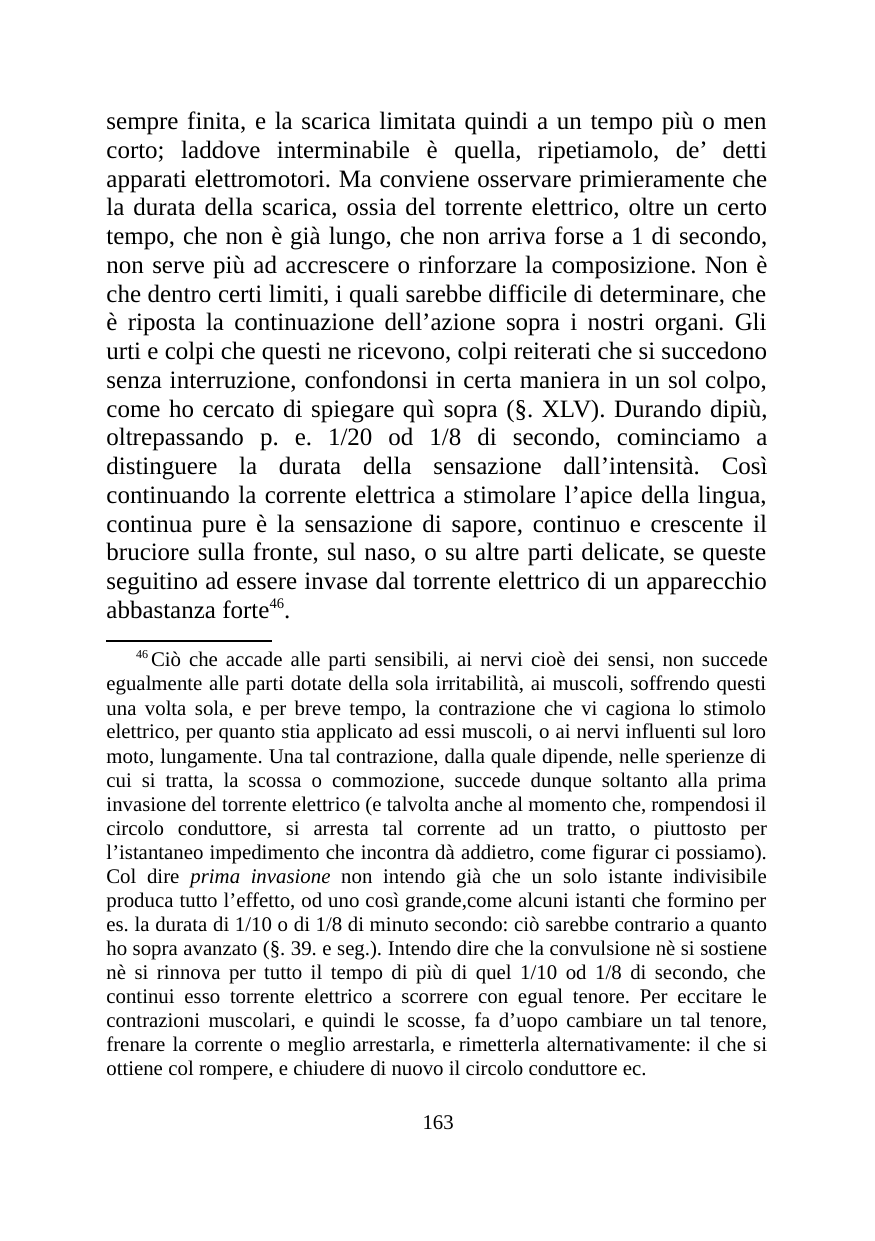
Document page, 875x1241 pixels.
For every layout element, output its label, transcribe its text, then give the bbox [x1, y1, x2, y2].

text sempre finita, e la scarica limitata quindi a un tempo più o men corto; laddove interminabile è quella, ripetiamolo, de’ detti apparati elettromotori. Ma conviene osservare primieramente che la durata della scarica, ossia del torrente elettrico, oltre un certo tempo, che non è già lungo, che non arriva forse a 1 di secondo, non serve più ad accrescere o rinforzare la composizione. Non è che dentro certi limiti, i quali sarebbe difficile di determinare, che è riposta la continuazione dell’azione sopra i nostri organi. Gli urti e colpi che questi ne ricevono, colpi reiterati che si succedono senza interruzione, confondonsi in certa maniera in un sol colpo, come ho cercato di spiegare quì sopra (§. XLV). Durando dipiù, oltrepassando p. e. 1/20 od 1/8 di secondo, cominciamo a distinguere la durata della sensazione dall’intensità. Così continuando la corrente elettrica a stimolare l’apice della lingua, continua pure è la sensazione di sapore, continuo e crescente il bruciore sulla fronte, sul naso, o su altre parti delicate, se queste seguitino ad essere invase dal torrente elettrico di un apparecchio abbastanza forte. [106, 106, 768, 624]
text Ciò che accade alle parti sensibili, ai nervi cioè dei sensi, non succede egualmente alle parti dotate della sola irritabilità, ai muscoli, soffrendo questi una volta sola, e per breve tempo, la contrazione che vi cagiona lo stimolo elettrico, per quanto stia applicato ad essi muscoli, o ai nervi influenti sul loro moto, lungamente. Una tal contrazione, dalla quale dipende, nelle sperienze di cui si tratta, la scossa o commozione, succede dunque soltanto alla prima invasione del torrente elettrico (e talvolta anche al momento che, rompendosi il circolo conduttore, si arresta tal corrente ad un tratto, o piuttosto per l’istantaneo impedimento che incontra dà addietro, come figurar ci possiamo). Col dire prima invasione non intendo già che un solo istante indivisibile produca tutto l’effetto, od uno così grande,come alcuni istanti che formino per es. la durata di 1/10 o di 1/8 di minuto secondo: ciò sarebbe contrario a quanto ho sopra avanzato (§. 39. e seg.). Intendo dire che la convulsione nè si sostiene nè si rinnova per tutto il tempo di più di quel 1/10 od 1/8 di secondo, che continui esso torrente elettrico a scorrere con egual tenore. Per eccitare le contrazioni muscolari, e quindi le scosse, fa d’uopo cambiare un tal tenore, frenare la corrente o meglio arrestarla, e rimetterla alternativamente: il che si ottiene col rompere, e chiudere di nuovo il circolo conduttore ec. [106, 647, 768, 1080]
